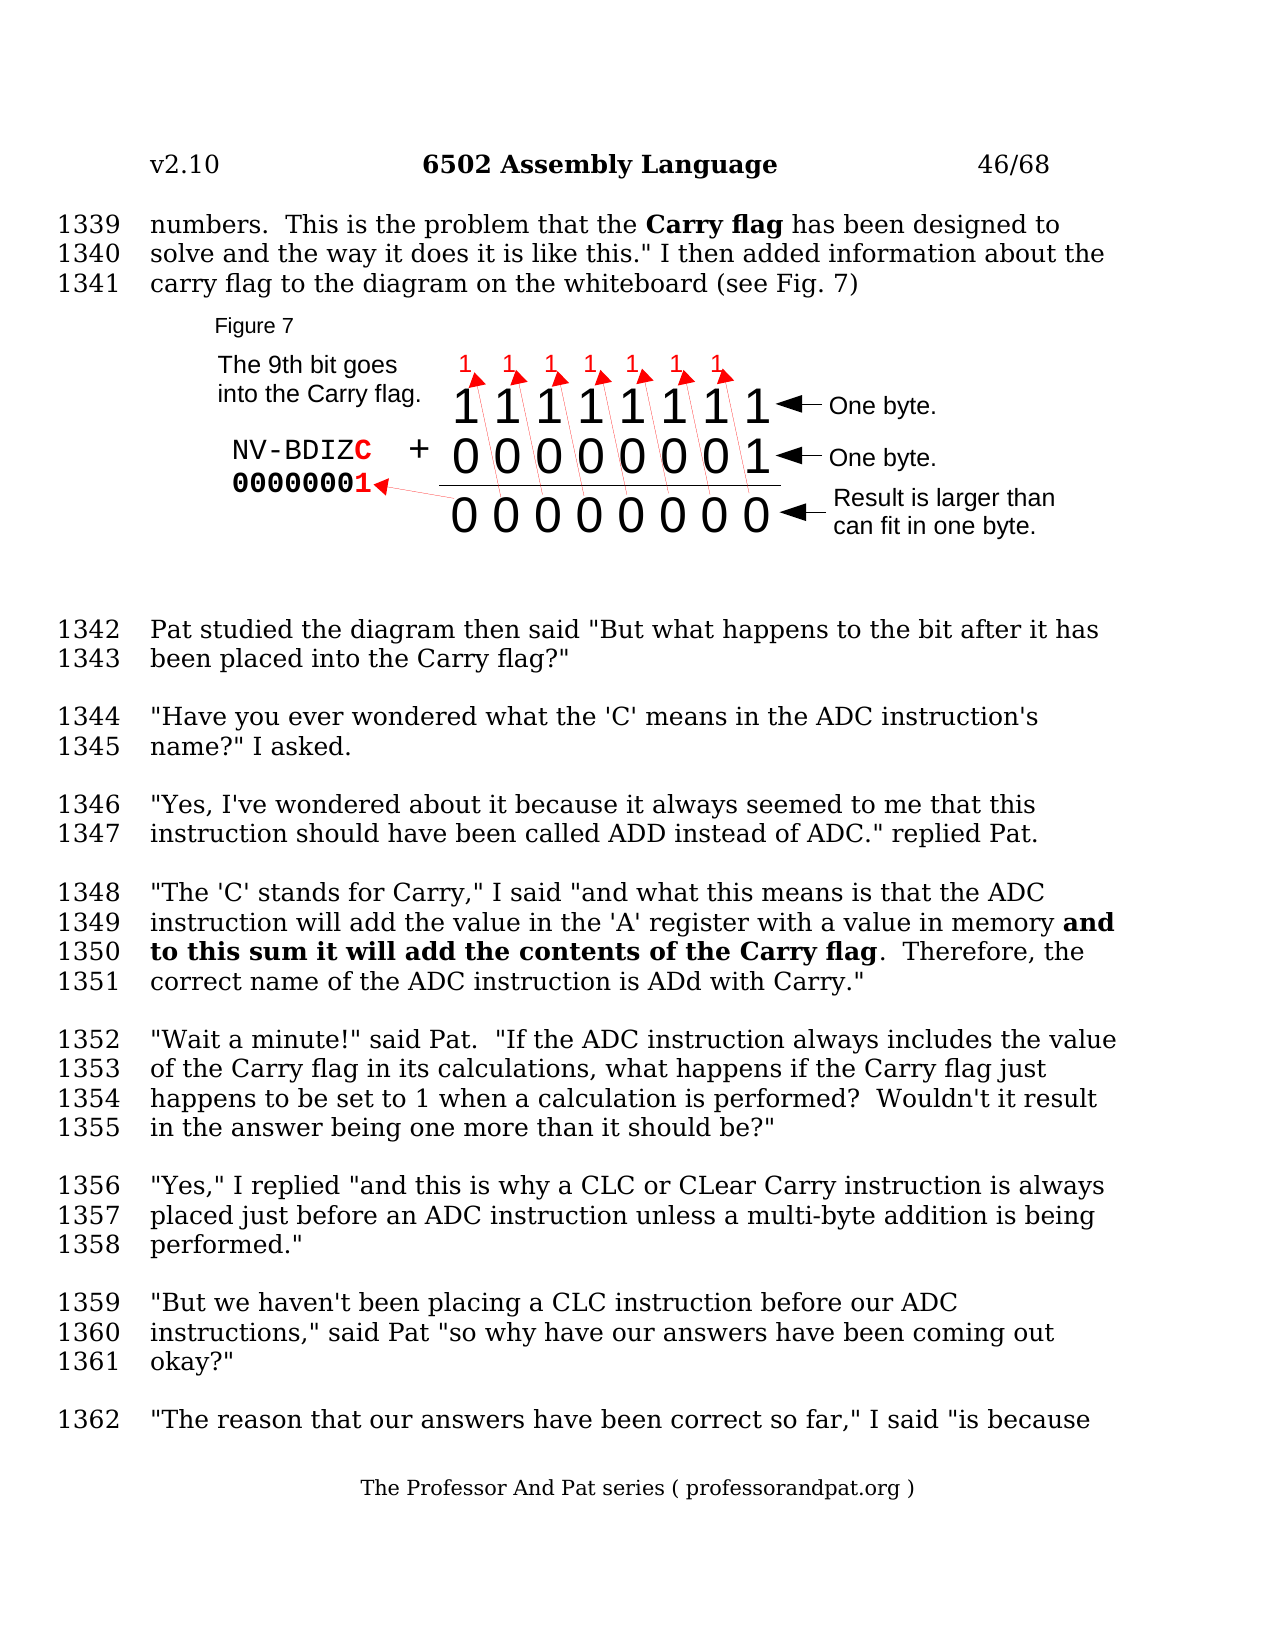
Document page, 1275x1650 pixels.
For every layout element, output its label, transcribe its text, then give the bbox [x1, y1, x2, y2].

text "Have you ever wondered what the 'C' means in the ADC instruction's name?" I asked. [150, 703, 1125, 761]
text "Yes, I've wondered about it because it always seemed to me that this instruction should have been called ADD instead of ADC." replied Pat. [150, 790, 1125, 849]
text "But we haven't been placing a CLC instruction before our ADC instructions," said Pat "so why have our answers have been coming out okay?" [150, 1289, 1125, 1376]
text "Yes," I replied "and this is why a CLC or CLear Carry instruction is always placed just before an ADC instruction unless a multi-byte addition is being performed." [150, 1172, 1125, 1259]
text "The reason that our answers have been correct so far," I said "is because [150, 1406, 1125, 1435]
text "The 'C' stands for Carry," I said "and what this means is that the ADC instruction will add the value in the 'A' register with a value in memory and to this sum it will add the contents of the Carry flag. Therefore, the correct name of the ADC instruction is ADd with Carry." [150, 878, 1125, 996]
text Pat studied the diagram then said "But what happens to the bit after it has been placed into the Carry flag?" [150, 615, 1125, 673]
text "Wait a minute!" said Pat. "If the ADC instruction always includes the value of the Carry flag in its calculations, what happens if the Carry flag just happens to be set to 1 when a calculation is performed? Wouldn't it result in the answer being one more than it should be?" [150, 1025, 1125, 1142]
text numbers. This is the problem that the Carry flag has been designed to solve and the way it does it is like this." I then added information about the carry flag to the diagram on the whiteboard (see Fig. 7) [150, 210, 1125, 298]
